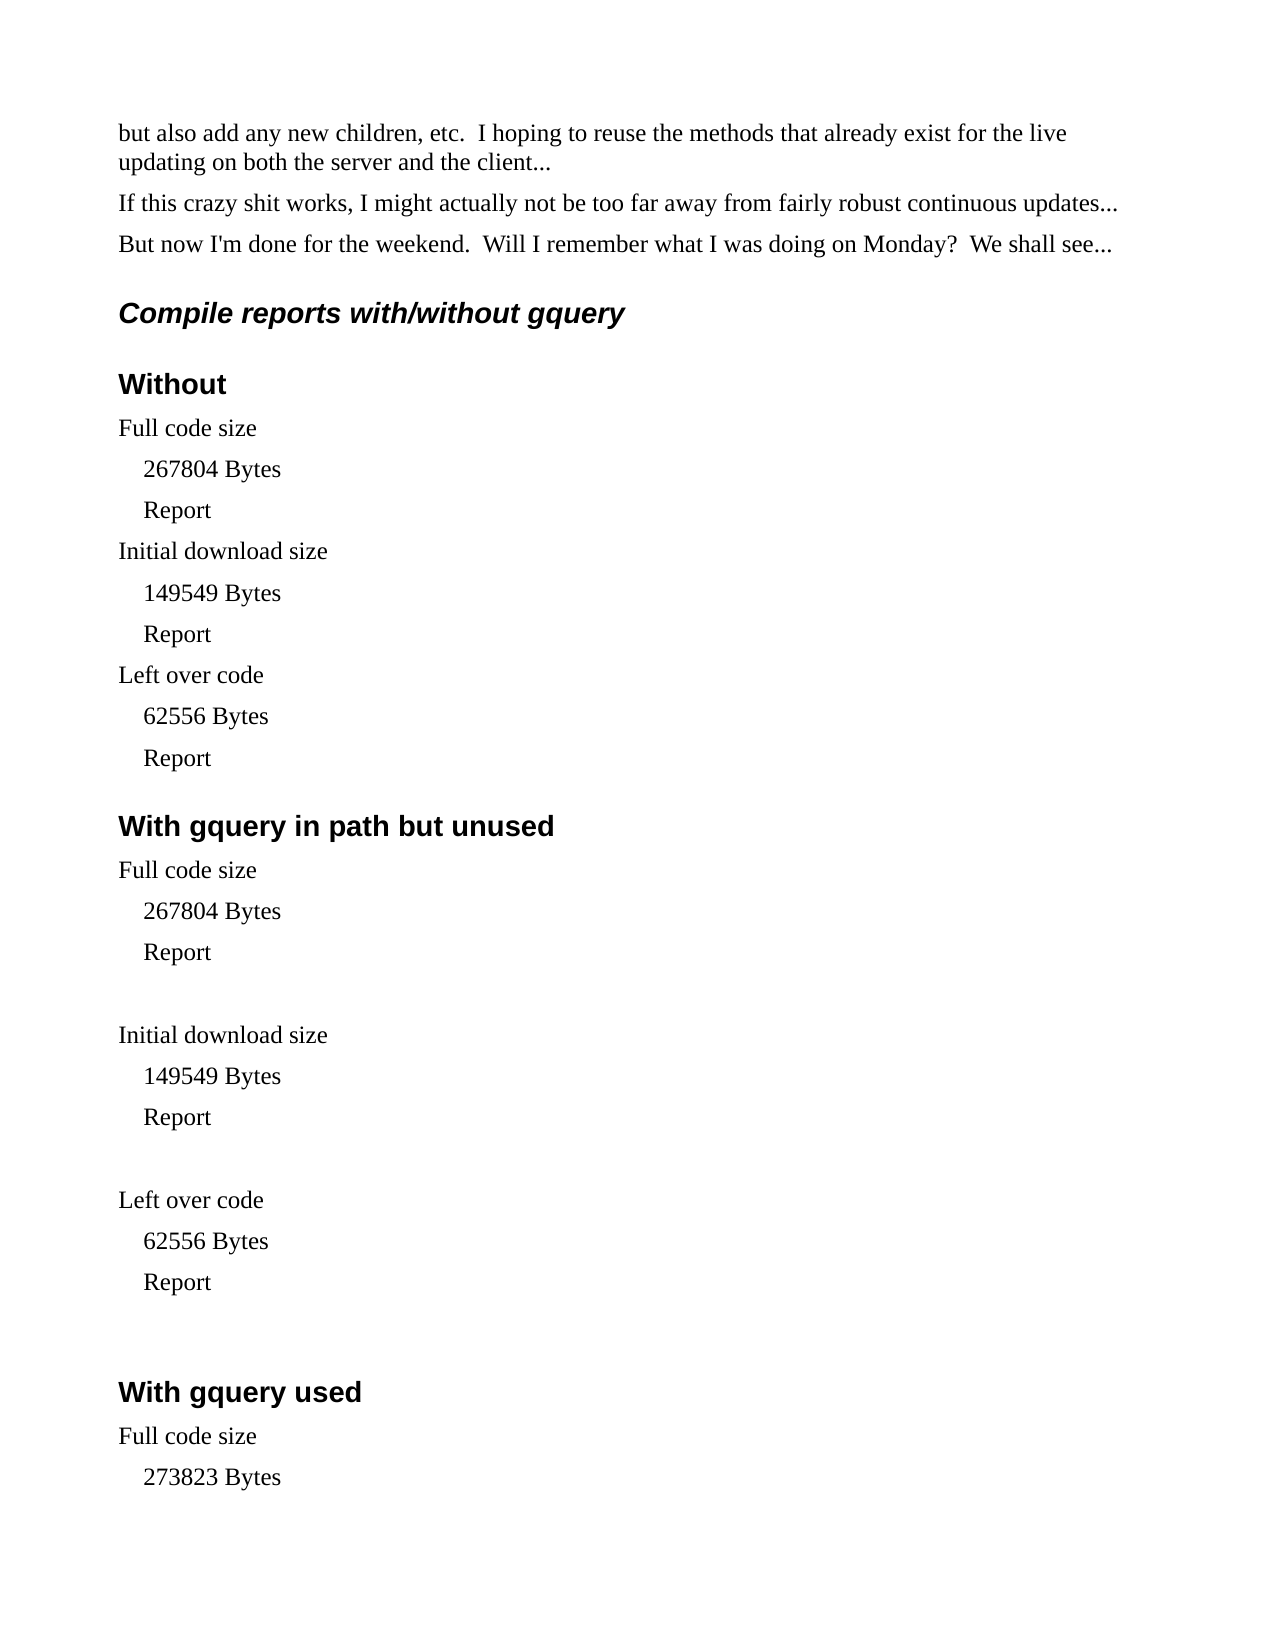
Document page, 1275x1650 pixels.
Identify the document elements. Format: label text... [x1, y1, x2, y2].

subtitle Without [118, 367, 1157, 400]
text 149549 Bytes [118, 1061, 1157, 1090]
subtitle Compile reports with/without gquery [118, 296, 1157, 329]
text 149549 Bytes [118, 578, 1157, 606]
text Full code size [118, 855, 1157, 884]
text Report [118, 1102, 1157, 1131]
text Full code size [118, 413, 1157, 441]
text Full code size [118, 1421, 1157, 1450]
text 267804 Bytes [118, 454, 1157, 483]
text Report [118, 743, 1157, 771]
text 62556 Bytes [118, 701, 1157, 730]
text 267804 Bytes [118, 896, 1157, 925]
text Left over code [118, 660, 1157, 689]
text 273823 Bytes [118, 1462, 1157, 1491]
text Report [118, 619, 1157, 648]
text Report [118, 495, 1157, 524]
text Report [118, 1267, 1157, 1296]
text but also add any new children, etc. I hoping to reuse the methods that already exist for the live updating on both the server and the client... [118, 118, 1157, 176]
subtitle With gquery in path but unused [118, 809, 1157, 842]
text Report [118, 937, 1157, 966]
text If this crazy shit works, I might actually not be too far away from fairly robust continuous updates... [118, 188, 1157, 217]
text Initial download size [118, 536, 1157, 565]
subtitle With gquery used [118, 1375, 1157, 1408]
text But now I'm done for the weekend. Will I remember what I was doing on Monday? We shall see... [118, 229, 1157, 258]
text Left over code [118, 1185, 1157, 1214]
text Initial download size [118, 1020, 1157, 1049]
text 62556 Bytes [118, 1226, 1157, 1255]
